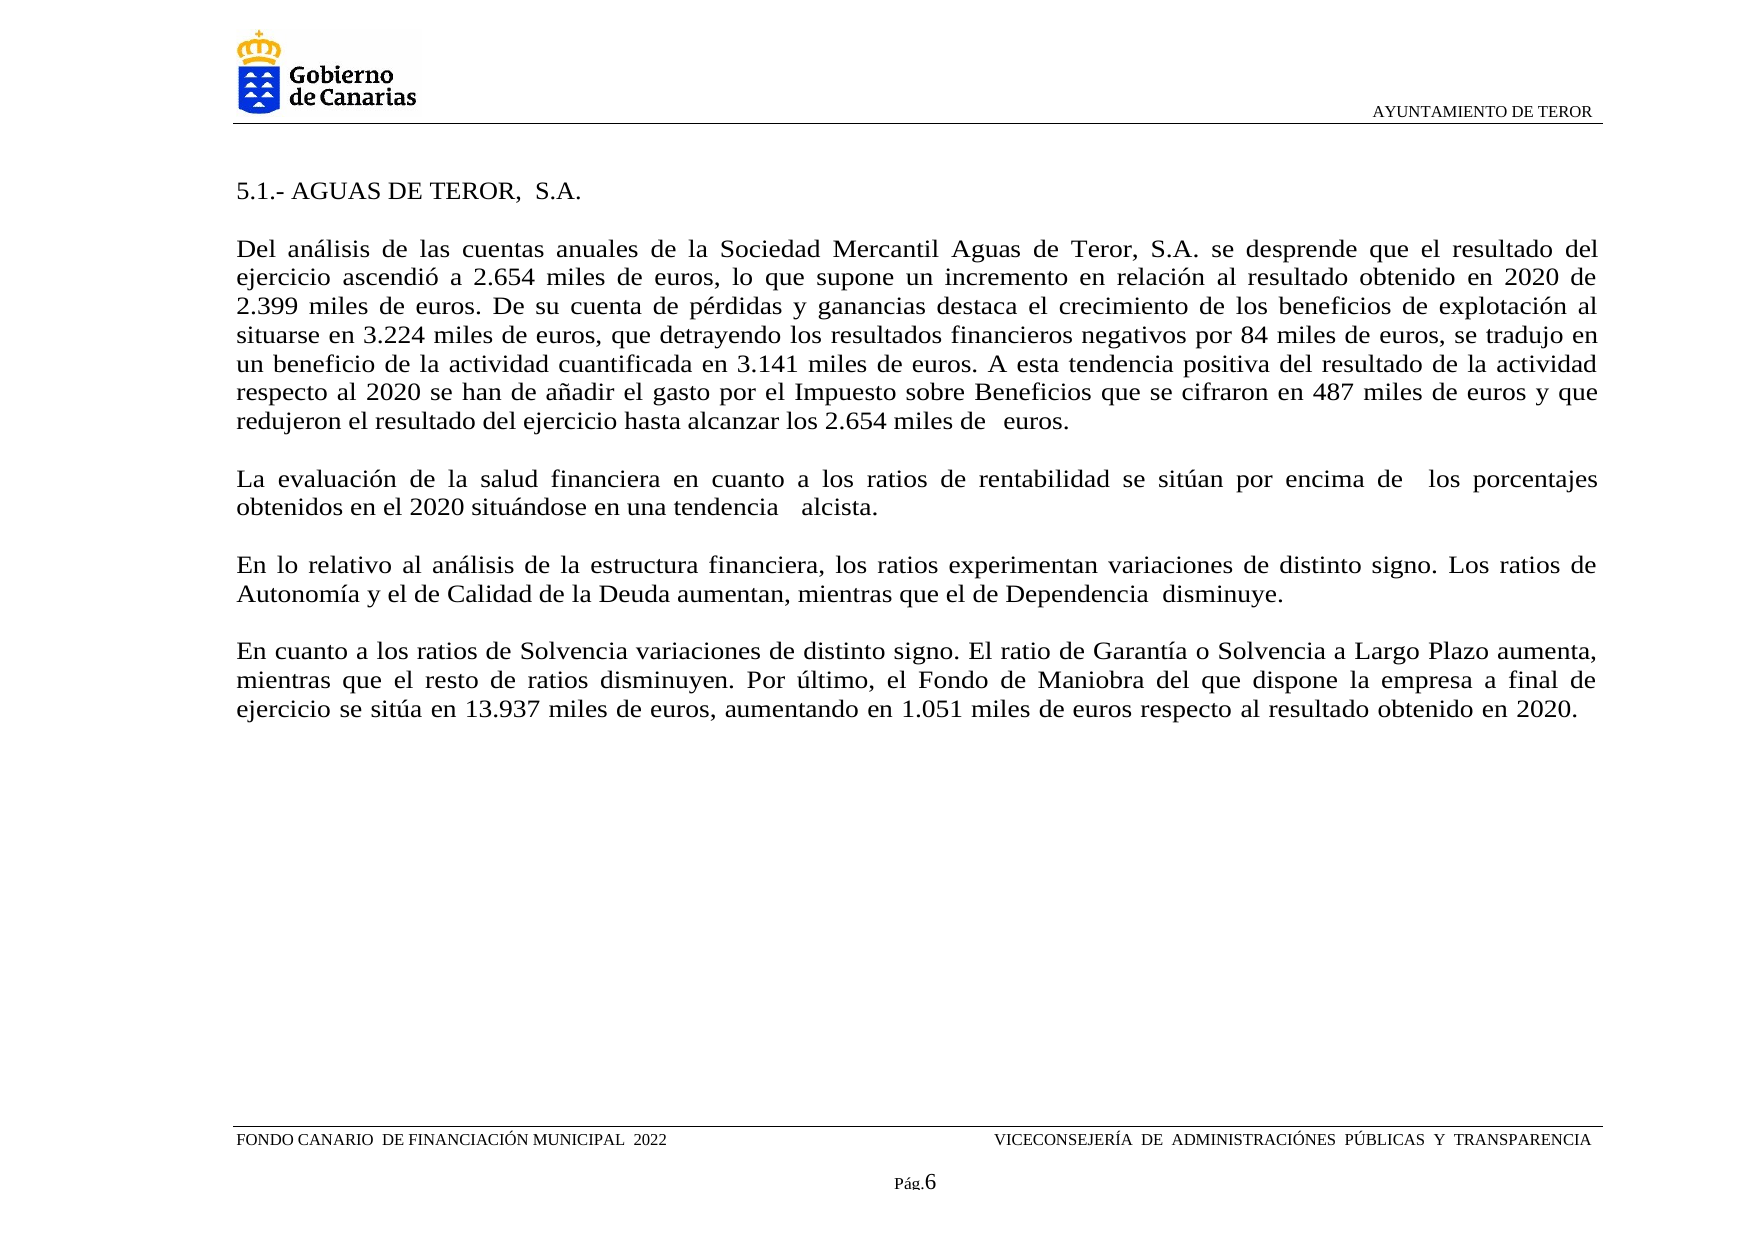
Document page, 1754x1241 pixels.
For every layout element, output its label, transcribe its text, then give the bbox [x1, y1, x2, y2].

text En cuanto a los ratios de Solvencia variaciones de distinto signo. El ratio de Garantía o Solvencia a Largo Plazo aumenta, mientras que el resto de ratios disminuyen. Por último, el Fondo de Maniobra del que dispone la empresa a final de ejercicio se sitúa en 13.937 miles de euros, aumentando en 1.051 miles de euros respecto al resultado obtenido en 2020. [236, 636, 1600, 722]
text 5.1.- AGUAS DE TEROR, S.A. [236, 176, 1614, 205]
picture [236, 29, 423, 117]
text 2.399 miles de euros. De su cuenta de pérdidas y ganancias destaca el crecimiento de los beneficios de explotación al situarse en 3.224 miles de euros, que detrayendo los resultados financieros negativos por 84 miles de euros, se tradujo en un beneficio de la actividad cuantificada en 3.141 miles de euros. A esta tendencia positiva del resultado de la actividad respecto al 2020 se han de añadir el gasto por el Impuesto sobre Beneficios que se cifraron en 487 miles de euros y que redujeron el resultado del ejercicio hasta alcanzar los 2.654 miles de euros. [236, 291, 1600, 435]
text La evaluación de la salud financiera en cuanto a los ratios de rentabilidad se sitúan por encima de los porcentajes obtenidos en el 2020 situándose en una tendencia alcista. [236, 464, 1600, 521]
text En lo relativo al análisis de la estructura financiera, los ratios experimentan variaciones de distinto signo. Los ratios de Autonomía y el de Calidad de la Deuda aumentan, mientras que el de Dependencia disminuye. [236, 550, 1600, 607]
text Del análisis de las cuentas anuales de la Sociedad Mercantil Aguas de Teror, S.A. se desprende que el resultado del ejercicio ascendió a 2.654 miles de euros, lo que supone un incremento en relación al resultado obtenido en 2020 de [236, 234, 1600, 291]
